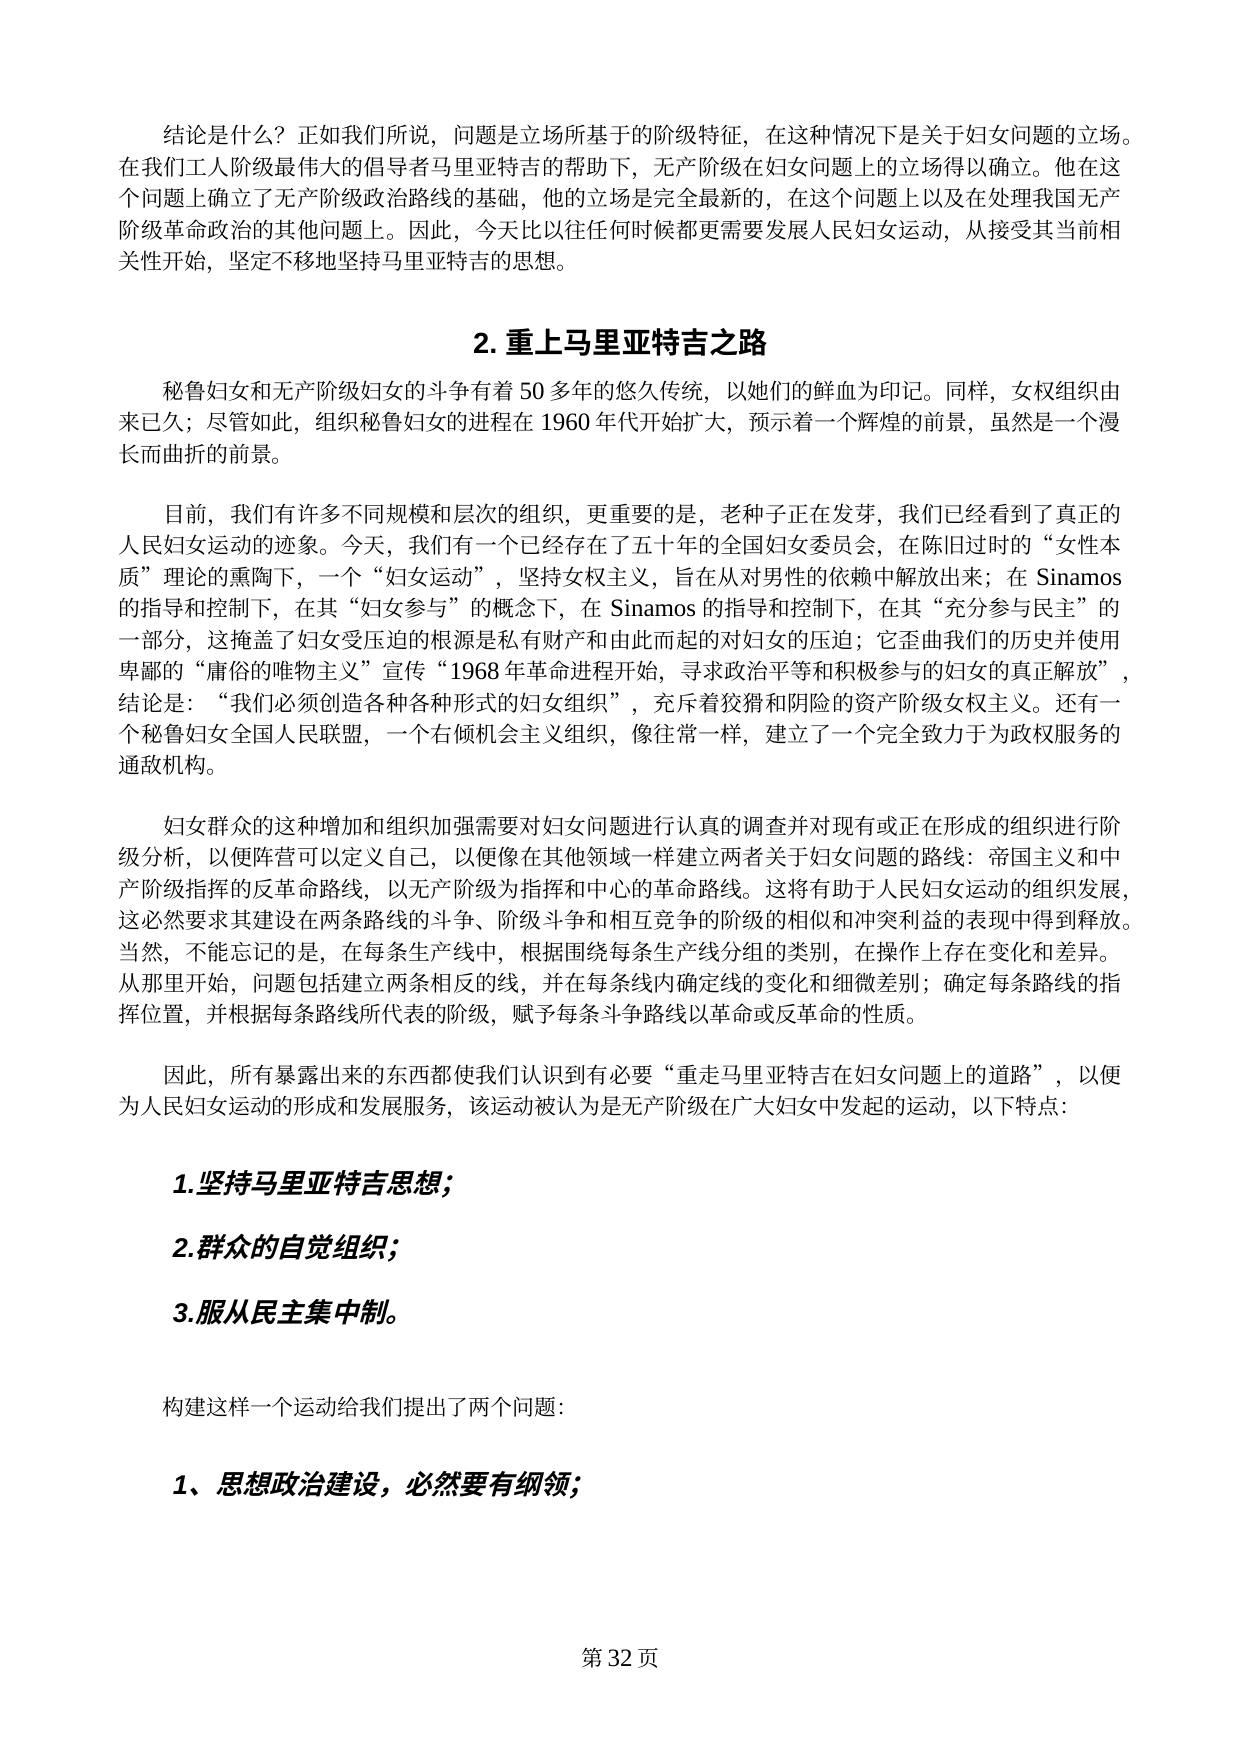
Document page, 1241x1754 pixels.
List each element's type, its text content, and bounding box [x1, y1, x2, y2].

text 因此，所有暴露出来的东西都使我们认识到有必要“重走马里亚特吉在妇女问题上的道路”，以便为人民妇女运动的形成和发展服务，该运动被认为是无产阶级在广大妇女中发起的运动，以下特点： [118, 1058, 1122, 1121]
text 秘鲁妇女和无产阶级妇女的斗争有着50多年的悠久传统，以她们的鲜血为印记。同样，女权组织由来已久；尽管如此，组织秘鲁妇女的进程在1960年代开始扩大，预示着一个辉煌的前景，虽然是一个漫长而曲折的前景。 [118, 374, 1122, 468]
text 目前，我们有许多不同规模和层次的组织，更重要的是，老种子正在发芽，我们已经看到了真正的人民妇女运动的迹象。今天，我们有一个已经存在了五十年的全国妇女委员会，在陈旧过时的“女性本质”理论的熏陶下，一个“妇女运动”，坚持女权主义，旨在从对男性的依赖中解放出来；在 Sinamos 的指导和控制下，在其“妇女参与”的概念下，在 Sinamos 的指导和控制下，在其“充分参与民主”的一部分，这掩盖了妇女受压迫的根源是私有财产和由此而起的对妇女的压迫；它歪曲我们的历史并使用卑鄙的“庸俗的唯物主义”宣传“1968年革命进程开始，寻求政治平等和积极参与的妇女的真正解放”，结论是：“我们必须创造各种各种形式的妇女组织”，充斥着狡猾和阴险的资产阶级女权主义。还有一个秘鲁妇女全国人民联盟，一个右倾机会主义组织，像往常一样，建立了一个完全致力于为政权服务的通敌机构。 [118, 497, 1122, 780]
text 构建这样一个运动给我们提出了两个问题： [118, 1390, 1122, 1421]
subtitle 1、思想政治建设，必然要有纲领； [118, 1463, 1122, 1502]
text 妇女群众的这种增加和组织加强需要对妇女问题进行认真的调查并对现有或正在形成的组织进行阶级分析，以便阵营可以定义自己，以便像在其他领域一样建立两者关于妇女问题的路线：帝国主义和中产阶级指挥的反革命路线，以无产阶级为指挥和中心的革命路线。这将有助于人民妇女运动的组织发展，这必然要求其建设在两条路线的斗争、阶级斗争和相互竞争的阶级的相似和冲突利益的表现中得到释放。当然，不能忘记的是，在每条生产线中，根据围绕每条生产线分组的类别，在操作上存在变化和差异。从那里开始，问题包括建立两条相反的线，并在每条线内确定线的变化和细微差别；确定每条路线的指挥位置，并根据每条路线所代表的阶级，赋予每条斗争路线以革命或反革命的性质。 [118, 809, 1122, 1029]
text 结论是什么？正如我们所说，问题是立场所基于的阶级特征，在这种情况下是关于妇女问题的立场。在我们工人阶级最伟大的倡导者马里亚特吉的帮助下，无产阶级在妇女问题上的立场得以确立。他在这个问题上确立了无产阶级政治路线的基础，他的立场是完全最新的，在这个问题上以及在处理我国无产阶级革命政治的其他问题上。因此，今天比以往任何时候都更需要发展人民妇女运动，从接受其当前相关性开始，坚定不移地坚持马里亚特吉的思想。 [118, 118, 1122, 276]
subtitle 3.服从民主集中制。 [118, 1291, 1122, 1330]
subtitle 2.群众的自觉组织； [118, 1226, 1122, 1266]
subtitle 2. 重上马里亚特吉之路 [118, 319, 1122, 361]
subtitle 1.坚持马里亚特吉思想； [118, 1162, 1122, 1201]
